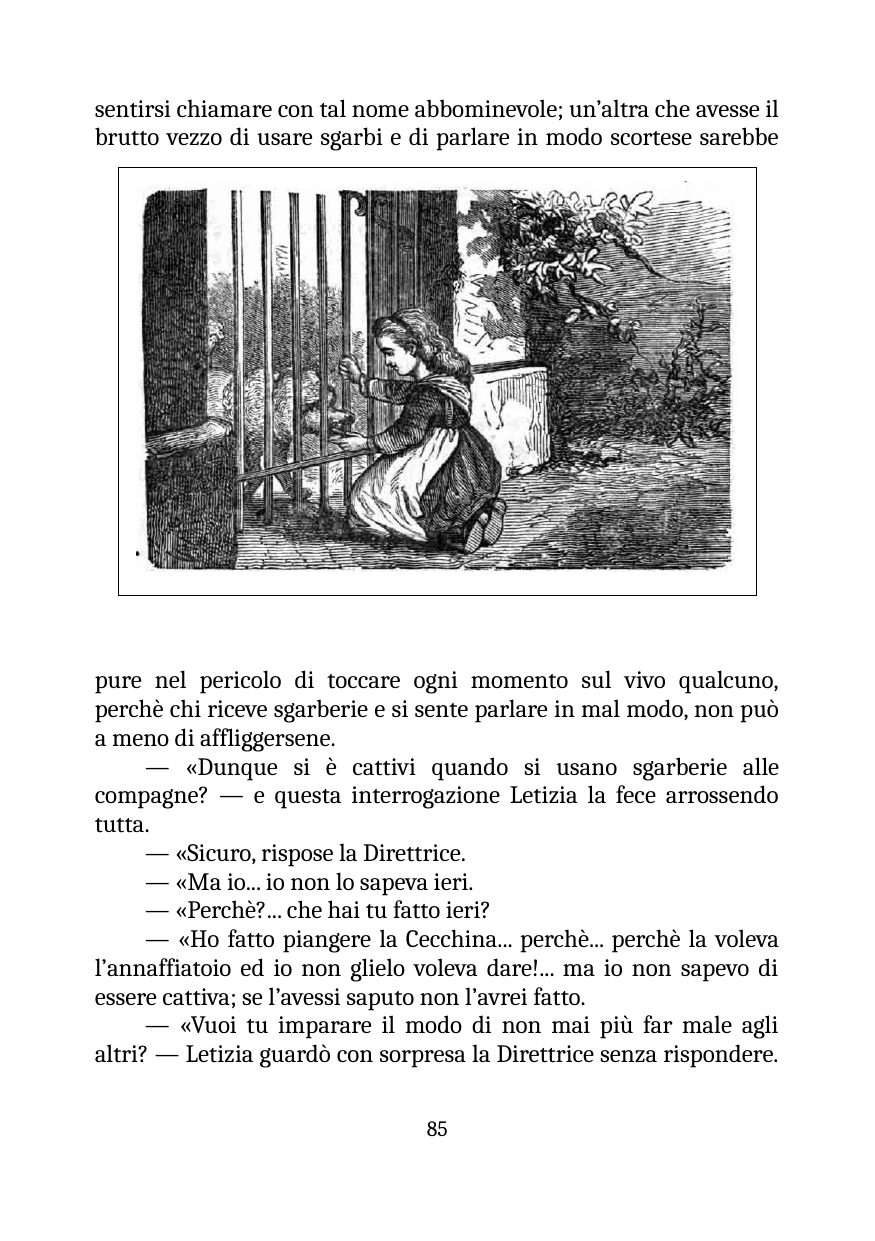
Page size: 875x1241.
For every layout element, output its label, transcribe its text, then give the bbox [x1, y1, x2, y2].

text — «Sicuro, rispose la Direttrice. [94, 839, 779, 868]
text — «Ho fatto piangere la Cecchina... perchè... perchè la voleva l’annaffiatoio ed io non glielo voleva dare!... ma io non sapevo di essere cattiva; se l’avessi saputo non l’avrei fatto. [94, 925, 779, 1011]
text — «Dunque si è cattivi quando si usano sgarberie alle compagne? — e questa interrogazione Letizia la fece arrossendo tutta. [94, 753, 779, 839]
text — «Ma io... io non lo sapeva ieri. [94, 868, 779, 896]
text — «Vuoi tu imparare il modo di non mai più far male agli altri? — Letizia guardò con sorpresa la Direttrice senza rispondere. [94, 1011, 779, 1069]
picture [136, 181, 739, 576]
text sentirsi chiamare con tal nome abbominevole; un’altra che avesse il brutto vezzo di usare sgarbi e di parlare in modo scortese sarebbe pure nel pericolo di toccare ogni momento sul vivo qualcuno, perchè chi riceve sgarberie e si sente parlare in mal modo, non può a meno di affliggersene. [94, 94, 779, 753]
text — «Perchè?... che hai tu fatto ieri? [94, 896, 779, 925]
